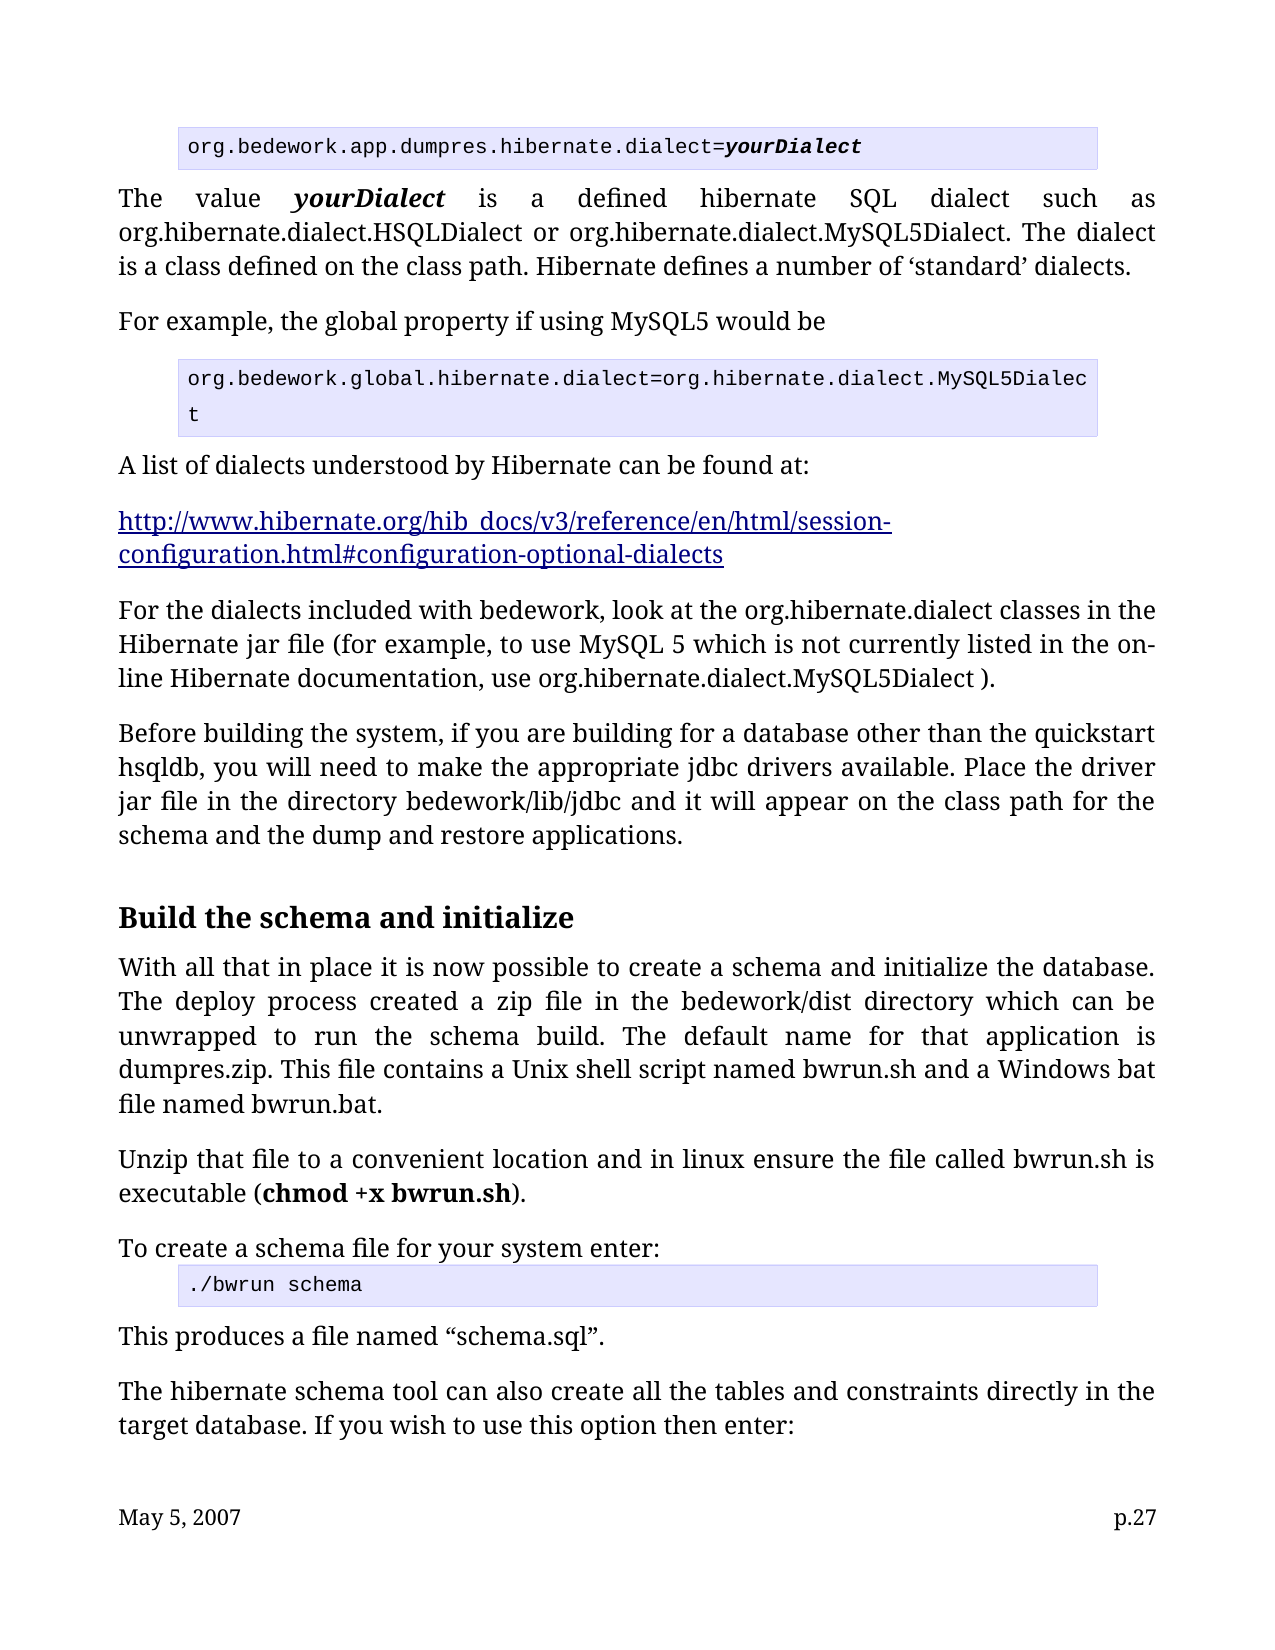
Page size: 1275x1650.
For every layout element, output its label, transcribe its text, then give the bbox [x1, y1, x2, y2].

text The hibernate schema tool can also create all the tables and constraints directly in the target database. If you wish to use this option then enter: [118, 1373, 1157, 1441]
text For the dialects included with bedework, look at the org.hibernate.dialect classes in the Hibernate jar file (for example, to use MySQL 5 which is not currently listed in the on-line Hibernate documentation, use org.hibernate.dialect.MySQL5Dialect ). [118, 592, 1157, 694]
text ./bwrun schema [179, 1266, 1097, 1306]
text org.bedework.app.dumpres.hibernate.dialect=yourDialect [179, 128, 1097, 169]
text http://www.hibernate.org/hib_docs/v3/reference/en/html/session-configuration.html#configuration-optional-dialects [118, 503, 1157, 571]
text To create a schema file for your system enter: [118, 1231, 1157, 1264]
text For example, the global property if using MySQL5 would be [118, 304, 1157, 338]
text Before building the system, if you are building for a database other than the quickstart hsqldb, you will need to make the appropriate jdbc drivers available. Place the driver jar file in the directory bedework/lib/jdbc and it will appear on the class path for the schema and the dump and restore applications. [118, 716, 1157, 852]
text This produces a file named “schema.sql”. [118, 1318, 1157, 1352]
text Unzip that file to a convenient location and in linux ensure the file called bwrun.sh is executable (chmod +x bwrun.sh). [118, 1141, 1157, 1209]
subtitle Build the schema and initialize [118, 898, 1157, 937]
text org.bedework.global.hibernate.dialect=org.hibernate.dialect.MySQL5Dialect [179, 360, 1097, 436]
text The value yourDialect is a defined hibernate SQL dialect such as org.hibernate.dialect.HSQLDialect or org.hibernate.dialect.MySQL5Dialect. The dialect is a class defined on the class path. Hibernate defines a number of ‘standard’ dialects. [118, 181, 1157, 283]
text A list of dialects understood by Hibernate can be found at: [118, 448, 1157, 482]
text With all that in place it is now possible to create a schema and initialize the database. The deploy process created a zip file in the bedework/dist directory which can be unwrapped to run the schema build. The default name for that application is dumpres.zip. This file contains a Unix shell script named bwrun.sh and a Windows bat file named bwrun.bat. [118, 950, 1157, 1120]
